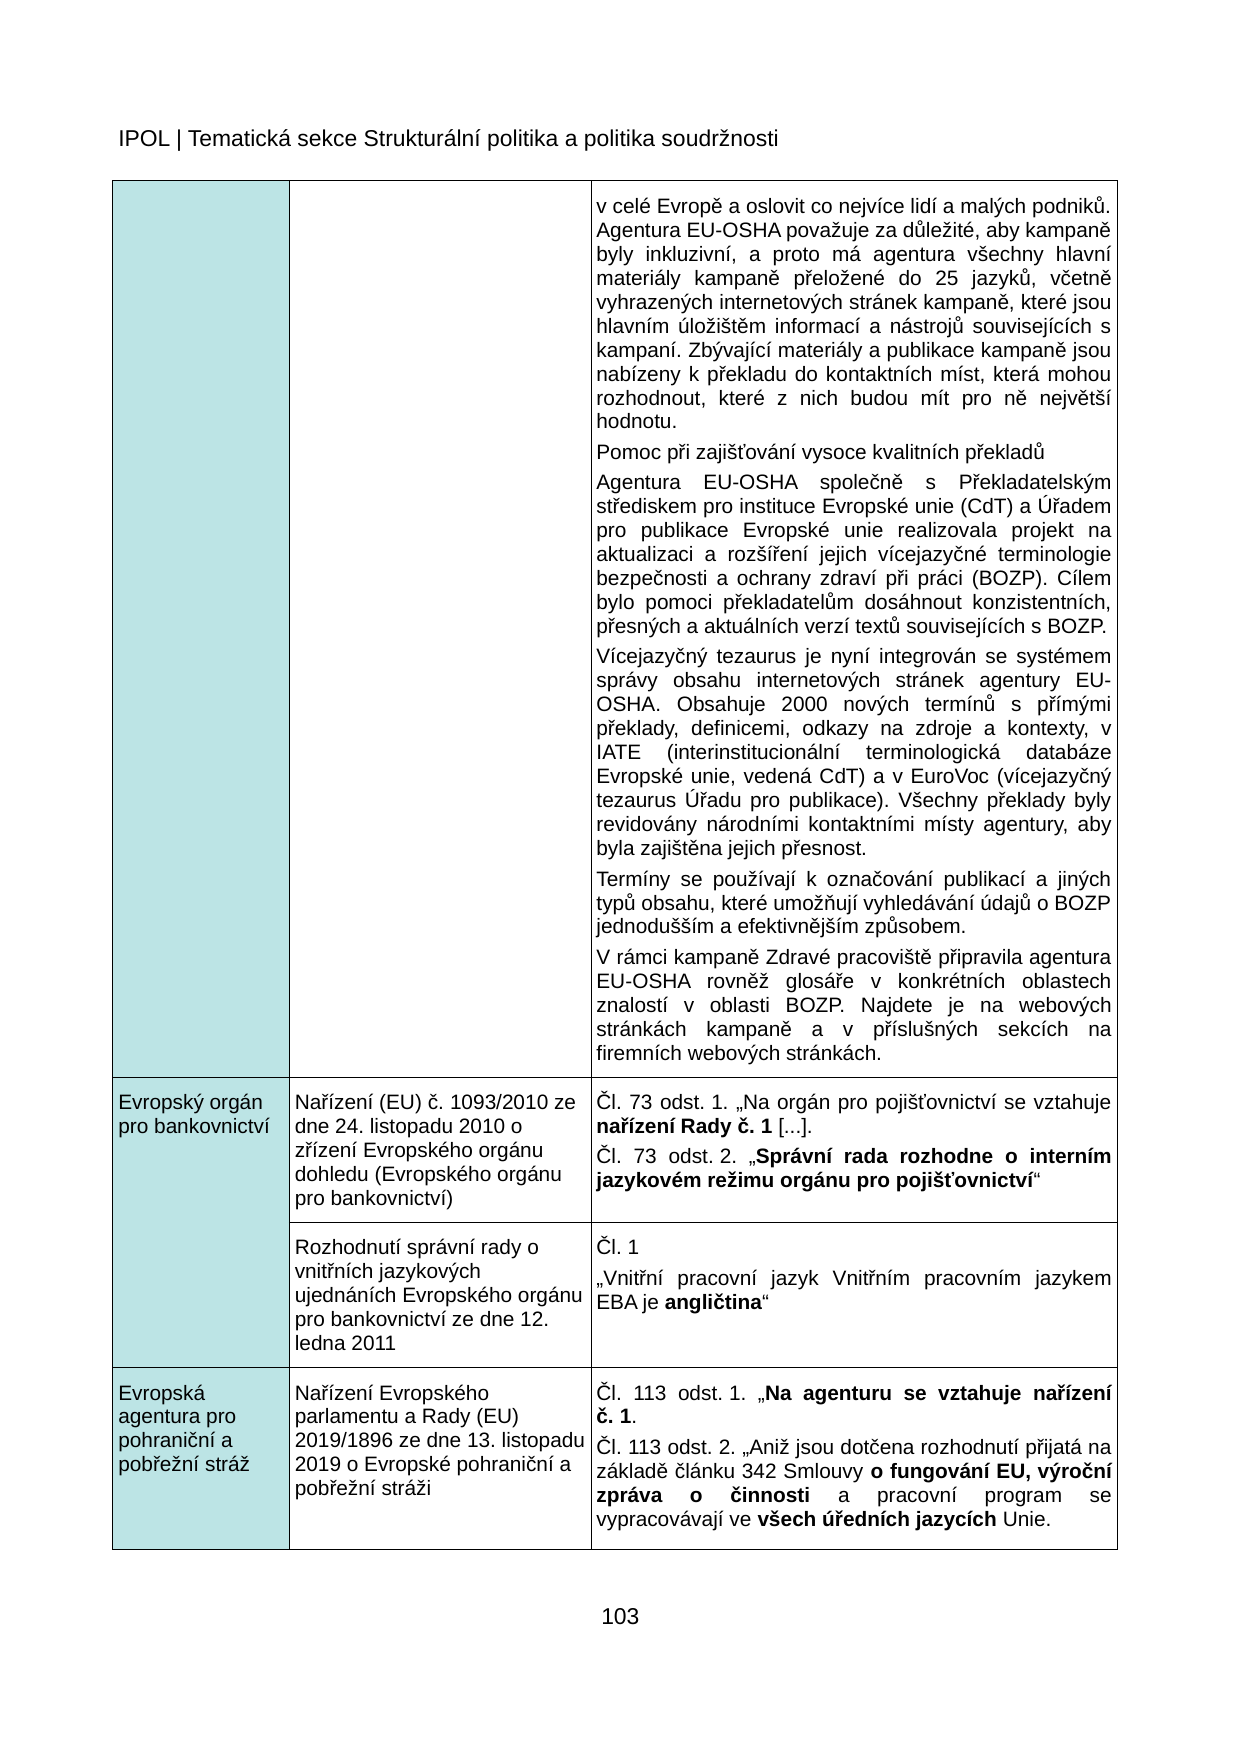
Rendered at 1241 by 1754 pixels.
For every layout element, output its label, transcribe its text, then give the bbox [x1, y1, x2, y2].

table_cell Čl. 113 odst. 1. „Na agenturu se vztahuje nařízení č. 1. Čl. 113 odst. 2. „Aniž jsou dotčena rozhodnutí přijatá na základě článku 342 Smlouvy o fungování EU, výroční zpráva o činnosti a pracovní program se vypracovávají ve všech úředních jazycích Unie. [592, 1368, 1117, 1549]
table_cell Čl. 73 odst. 1. „Na orgán pro pojišťovnictví se vztahuje nařízení Rady č. 1 [...]. Čl. 73 odst. 2. „Správní rada rozhodne o interním jazykovém režimu orgánu pro pojišťovnictví“ [592, 1078, 1117, 1222]
table_cell Rozhodnutí správní rady o vnitřních jazykových ujednáních Evropského orgánu pro bankovnictví ze dne 12. ledna 2011 [290, 1223, 591, 1367]
table_cell Evropská agentura pro pohraniční a pobřežní stráž [113, 1368, 289, 1549]
table_cell Čl. 1 „Vnitřní pracovní jazyk Vnitřním pracovním jazykem EBA je angličtina“ [592, 1223, 1117, 1367]
table_cell [113, 181, 289, 1077]
table_cell Evropský orgán pro bankovnictví [113, 1078, 289, 1367]
table_cell Nařízení Evropského parlamentu a Rady (EU) 2019/1896 ze dne 13. listopadu 2019 o Evropské pohraniční a pobřežní stráži [290, 1368, 591, 1549]
table_cell Nařízení (EU) č. 1093/2010 ze dne 24. listopadu 2010 o zřízení Evropského orgánu dohledu (Evropského orgánu pro bankovnictví) [290, 1078, 591, 1222]
table_cell v celé Evropě a oslovit co nejvíce lidí a malých podniků. Agentura EU-OSHA považuje za důležité, aby kampaně byly inkluzivní, a proto má agentura všechny hlavní materiály kampaně přeložené do 25 jazyků, včetně vyhrazených internetových stránek kampaně, které jsou hlavním úložištěm informací a nástrojů souvisejících s kampaní. Zbývající materiály a publikace kampaně jsou nabízeny k překladu do kontaktních míst, která mohou rozhodnout, které z nich budou mít pro ně největší hodnotu. Pomoc při zajišťování vysoce kvalitních překladů Agentura EU-OSHA společně s Překladatelským střediskem pro instituce Evropské unie (CdT) a Úřadem pro publikace Evropské unie realizovala projekt na aktualizaci a rozšíření jejich vícejazyčné terminologie bezpečnosti a ochrany zdraví při práci (BOZP). Cílem bylo pomoci překladatelům dosáhnout konzistentních, přesných a aktuálních verzí textů souvisejících s BOZP. Vícejazyčný tezaurus je nyní integrován se systémem správy obsahu internetových stránek agentury EU-OSHA. Obsahuje 2000 nových termínů s přímými překlady, definicemi, odkazy na zdroje a kontexty, v IATE (interinstitucionální terminologická databáze Evropské unie, vedená CdT) a v EuroVoc (vícejazyčný tezaurus Úřadu pro publikace). Všechny překlady byly revidovány národními kontaktními místy agentury, aby byla zajištěna jejich přesnost. Termíny se používají k označování publikací a jiných typů obsahu, které umožňují vyhledávání údajů o BOZP jednodušším a efektivnějším způsobem. V rámci kampaně Zdravé pracoviště připravila agentura EU-OSHA rovněž glosáře v konkrétních oblastech znalostí v oblasti BOZP. Najdete je na webových stránkách kampaně a v příslušných sekcích na firemních webových stránkách. [592, 181, 1117, 1077]
table_cell [290, 181, 591, 1077]
